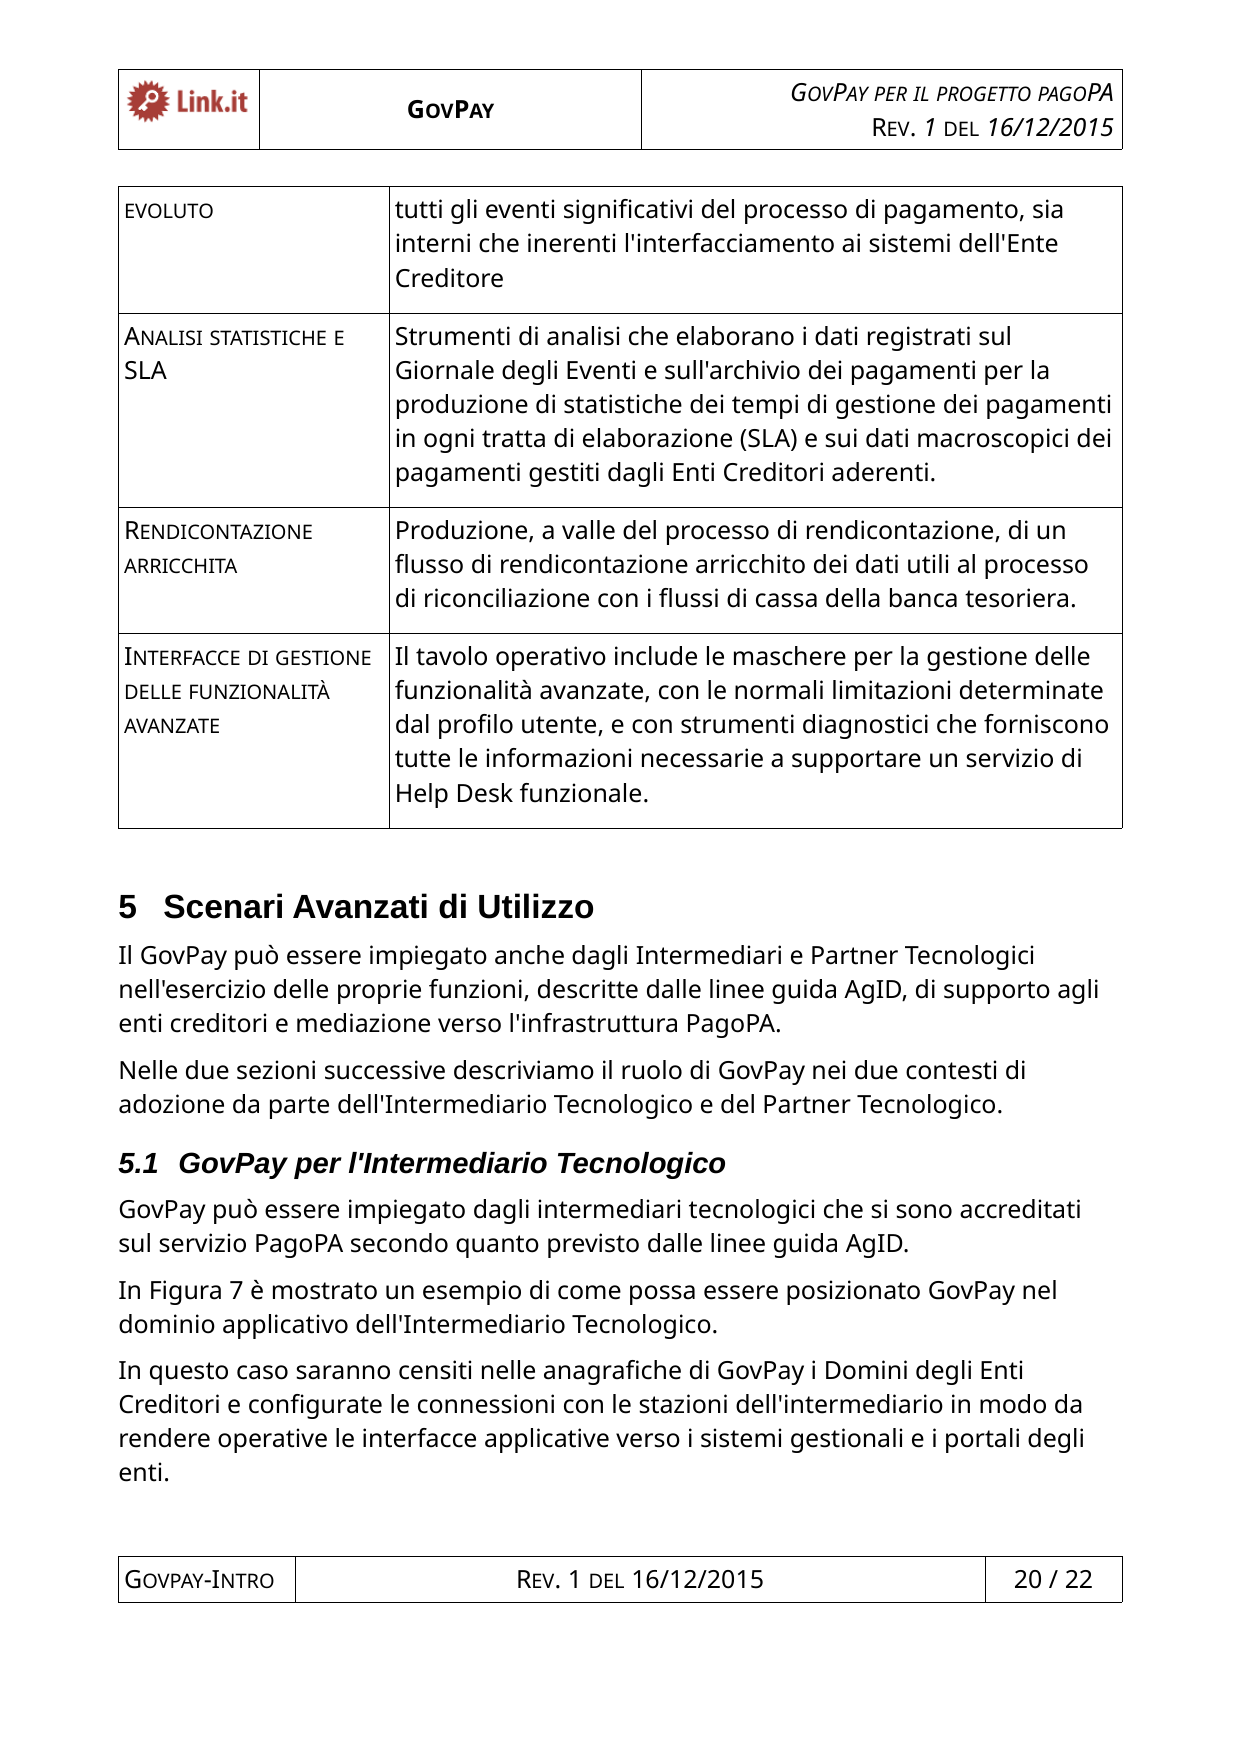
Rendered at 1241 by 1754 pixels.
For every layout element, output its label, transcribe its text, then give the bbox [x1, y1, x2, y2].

subtitle GovPay per l'Intermediario Tecnologico [118, 1146, 1122, 1179]
table_cell Analisi statistiche e SLA [119, 314, 389, 507]
text Il GovPay può essere impiegato anche dagli Intermediari e Partner Tecnologici nell'esercizio delle proprie funzioni, descritte dalle linee guida AgID, di supporto agli enti creditori e mediazione verso l'infrastruttura PagoPA. [118, 938, 1122, 1040]
table_cell Interfacce di gestione delle funzionalità avanzate [119, 634, 389, 827]
table_cell Strumenti di analisi che elaborano i dati registrati sul Giornale degli Eventi e sull'archivio dei pagamenti per la produzione di statistiche dei tempi di gestione dei pagamenti in ogni tratta di elaborazione (SLA) e sui dati macroscopici dei pagamenti gestiti dagli Enti Creditori aderenti. [390, 314, 1122, 507]
table_cell evoluto [119, 187, 389, 312]
picture [123, 75, 254, 128]
table_cell tutti gli eventi significativi del processo di pagamento, sia interni che inerenti l'interfacciamento ai sistemi dell'Ente Creditore [390, 187, 1122, 312]
text In questo caso saranno censiti nelle anagrafiche di GovPay i Domini degli Enti Creditori e configurate le connessioni con le stazioni dell'intermediario in modo da rendere operative le interfacce applicative verso i sistemi gestionali e i portali degli enti. [118, 1353, 1122, 1489]
text In Figura 7 è mostrato un esempio di come possa essere posizionato GovPay nel dominio applicativo dell'Intermediario Tecnologico. [118, 1272, 1122, 1340]
table_cell Produzione, a valle del processo di rendicontazione, di un flusso di rendicontazione arricchito dei dati utili al processo di riconciliazione con i flussi di cassa della banca tesoriera. [390, 508, 1122, 633]
text Nelle due sezioni successive descriviamo il ruolo di GovPay nei due contesti di adozione da parte dell'Intermediario Tecnologico e del Partner Tecnologico. [118, 1052, 1122, 1121]
table_cell Rendicontazione arricchita [119, 508, 389, 633]
table_cell Il tavolo operativo include le maschere per la gestione delle funzionalità avanzate, con le normali limitazioni determinate dal profilo utente, e con strumenti diagnostici che forniscono tutte le informazioni necessarie a supportare un servizio di Help Desk funzionale. [390, 634, 1122, 827]
text GovPay può essere impiegato dagli intermediari tecnologici che si sono accreditati sul servizio PagoPA secondo quanto previsto dalle linee guida AgID. [118, 1192, 1122, 1260]
subtitle Scenari Avanzati di Utilizzo [118, 887, 1122, 925]
